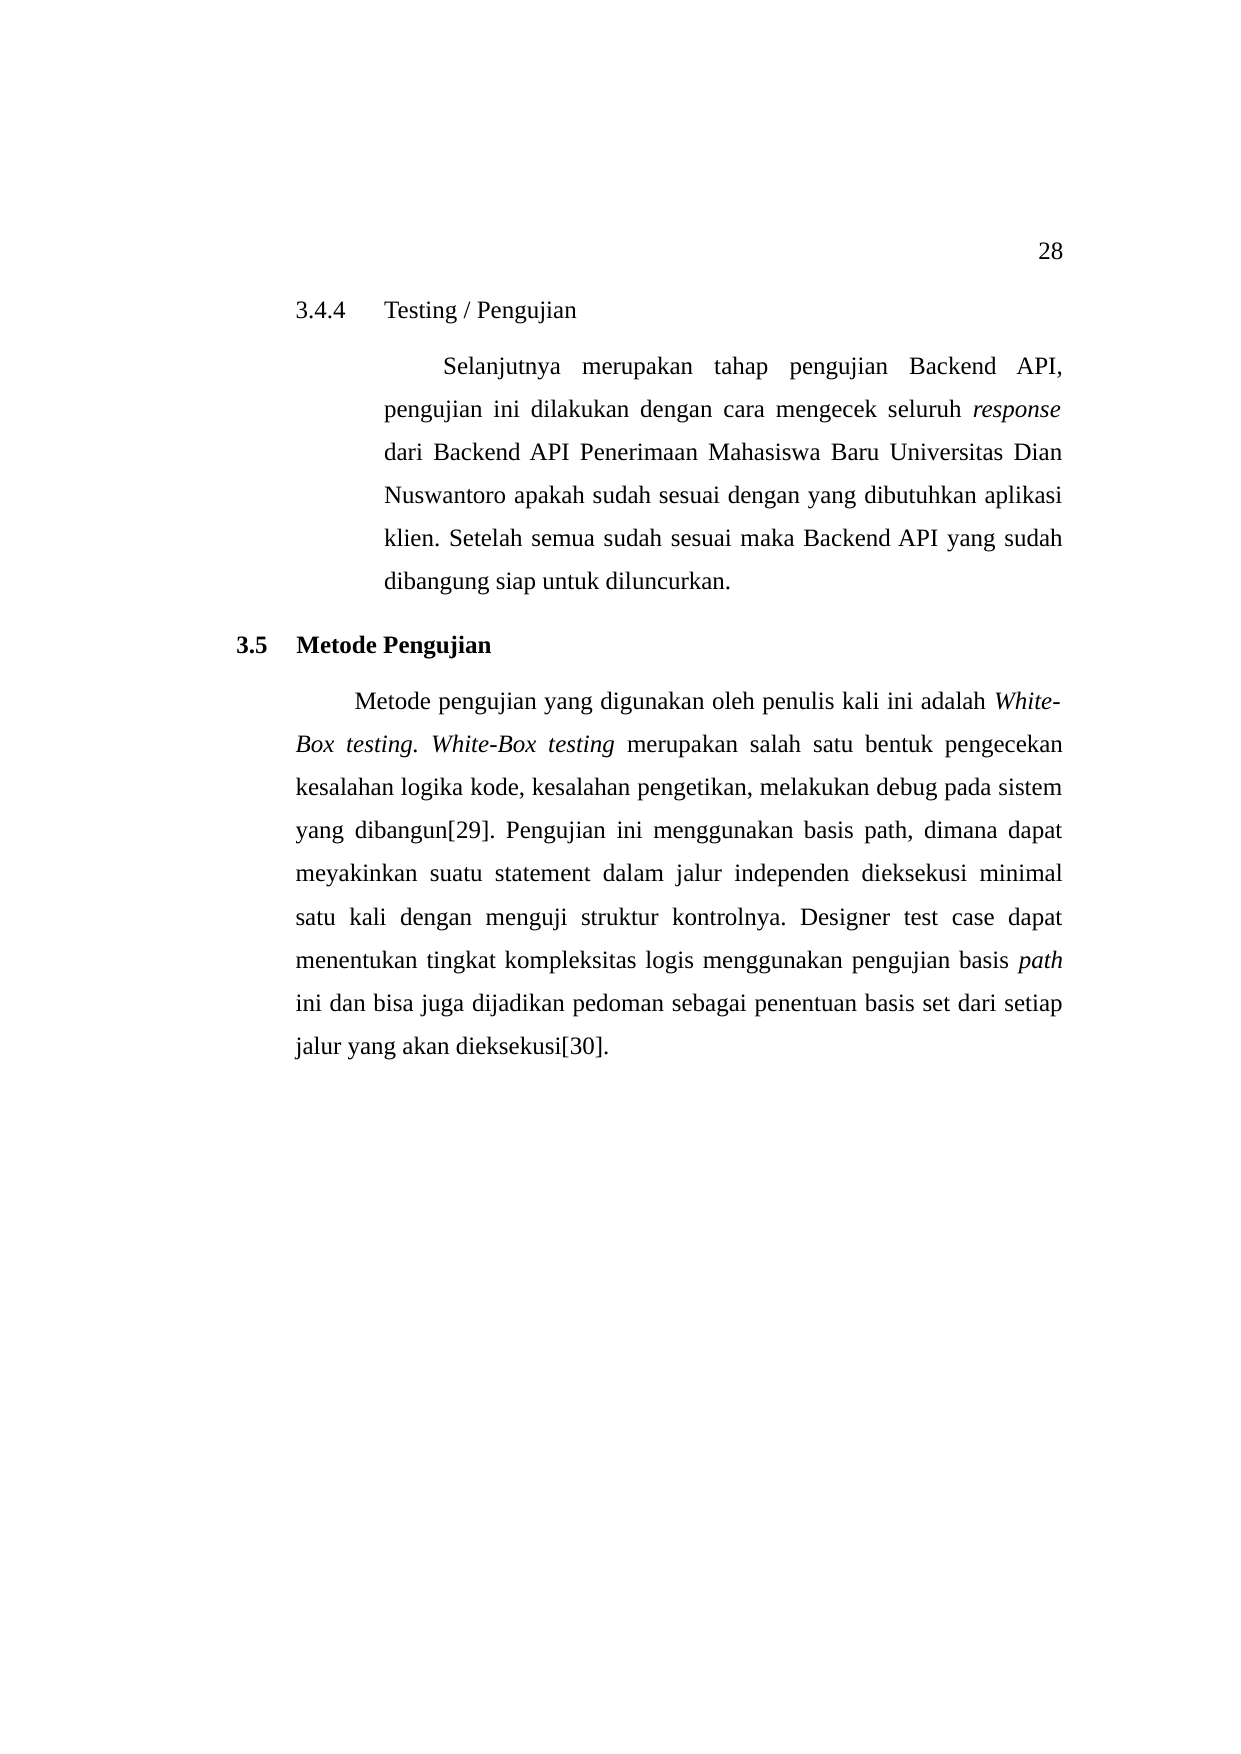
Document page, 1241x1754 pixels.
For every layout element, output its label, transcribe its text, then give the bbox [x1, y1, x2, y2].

subtitle Metode Pengujian [236, 630, 1063, 659]
text Selanjutnya merupakan tahap pengujian Backend API, pengujian ini dilakukan dengan cara mengecek seluruh response dari Backend API Penerimaan Mahasiswa Baru Universitas Dian Nuswantoro apakah sudah sesuai dengan yang dibutuhkan aplikasi klien. Setelah semua sudah sesuai maka Backend API yang sudah dibangung siap untuk diluncurkan. [384, 351, 1063, 595]
subtitle Testing / Pengujian [295, 295, 1063, 324]
text Metode pengujian yang digunakan oleh penulis kali ini adalah White-Box testing. White-Box testing merupakan salah satu bentuk pengecekan kesalahan logika kode, kesalahan pengetikan, melakukan debug pada sistem yang dibangun[29]. Pengujian ini menggunakan basis path, dimana dapat meyakinkan suatu statement dalam jalur independen dieksekusi minimal satu kali dengan menguji struktur kontrolnya. Designer test case dapat menentukan tingkat kompleksitas logis menggunakan pengujian basis path ini dan bisa juga dijadikan pedoman sebagai penentuan basis set dari setiap jalur yang akan dieksekusi[30]. [295, 686, 1063, 1060]
